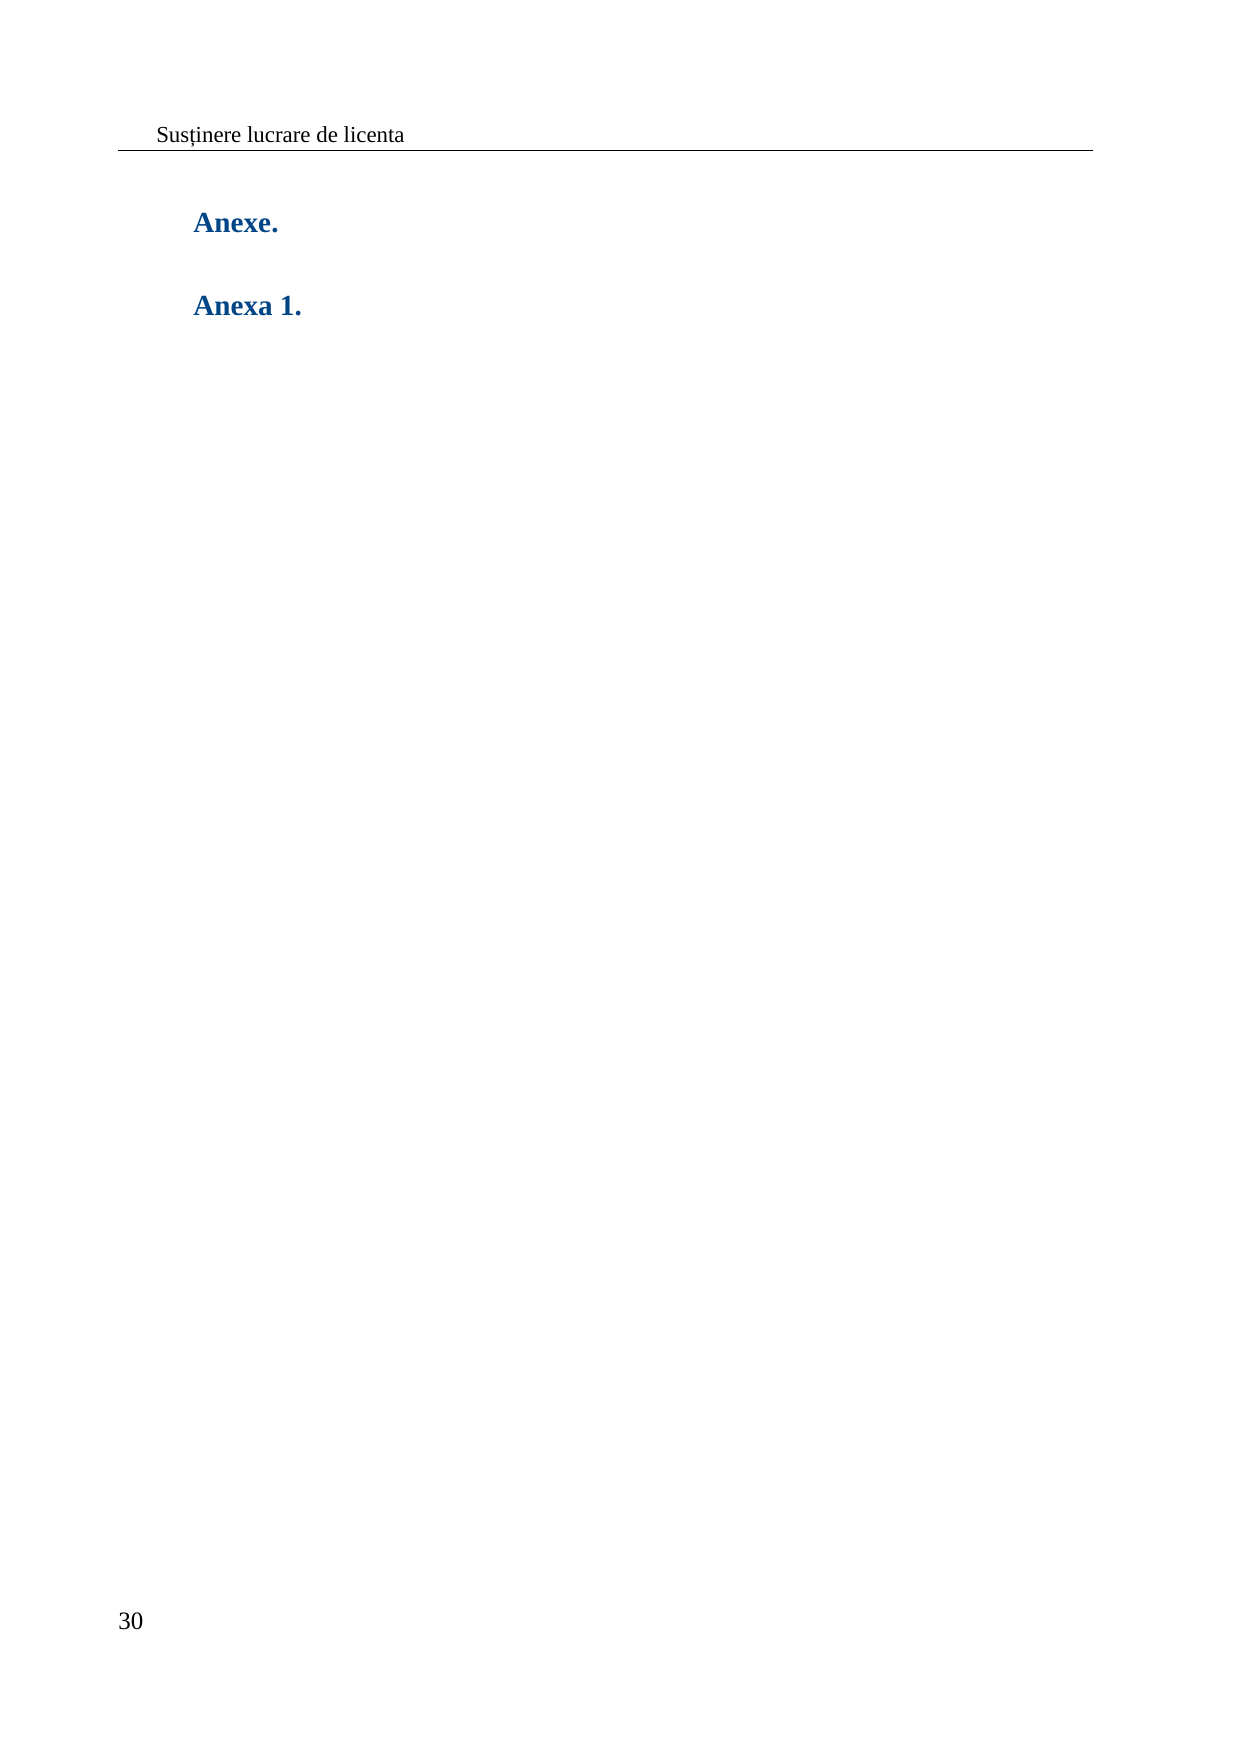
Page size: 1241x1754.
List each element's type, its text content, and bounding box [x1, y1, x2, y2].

subtitle Anexe. [118, 205, 1093, 238]
